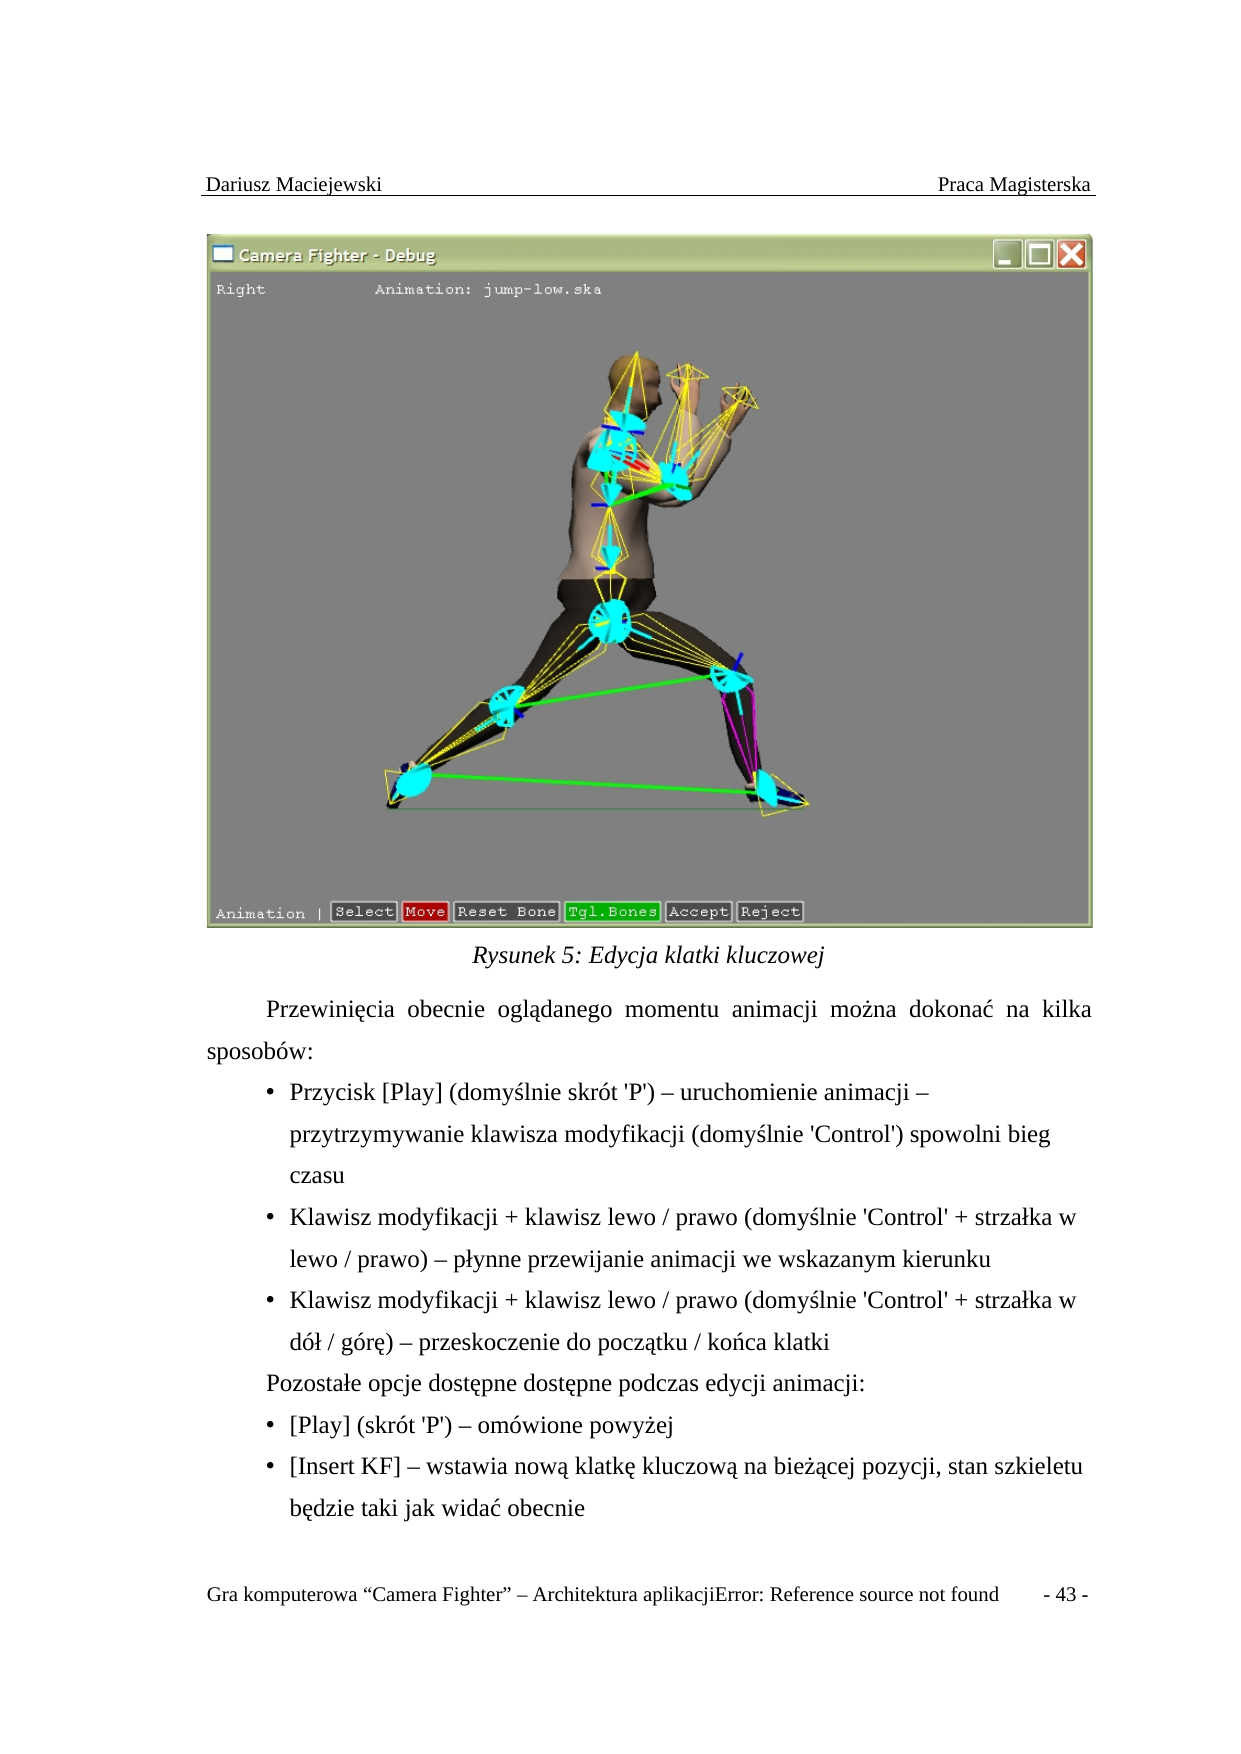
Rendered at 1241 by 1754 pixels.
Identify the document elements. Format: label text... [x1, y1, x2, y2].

list Przycisk [Play] (domyślnie skrót 'P') – uruchomienie animacji – przytrzymywanie klawisza modyfikacji (domyślnie 'Control') spowolni bieg czasu [266, 1078, 1092, 1189]
list Klawisz modyfikacji + klawisz lewo / prawo (domyślnie 'Control' + strzałka w lewo / prawo) – płynne przewijanie animacji we wskazanym kierunku [266, 1203, 1092, 1272]
picture [206, 234, 1093, 928]
text Przewinięcia obecnie oglądanego momentu animacji można dokonać na kilka sposobów: [207, 995, 1092, 1064]
list [Insert KF] – wstawia nową klatkę kluczową na bieżącej pozycji, stan szkieletu będzie taki jak widać obecnie [266, 1452, 1092, 1522]
list [Play] (skrót 'P') – omówione powyżej [266, 1411, 1092, 1439]
text Rysunek 5: Edycja klatki kluczowej [207, 928, 1092, 969]
text Pozostałe opcje dostępne dostępne podczas edycji animacji: [207, 1369, 1092, 1397]
list Klawisz modyfikacji + klawisz lewo / prawo (domyślnie 'Control' + strzałka w dół / górę) – przeskoczenie do początku / końca klatki [266, 1286, 1092, 1356]
